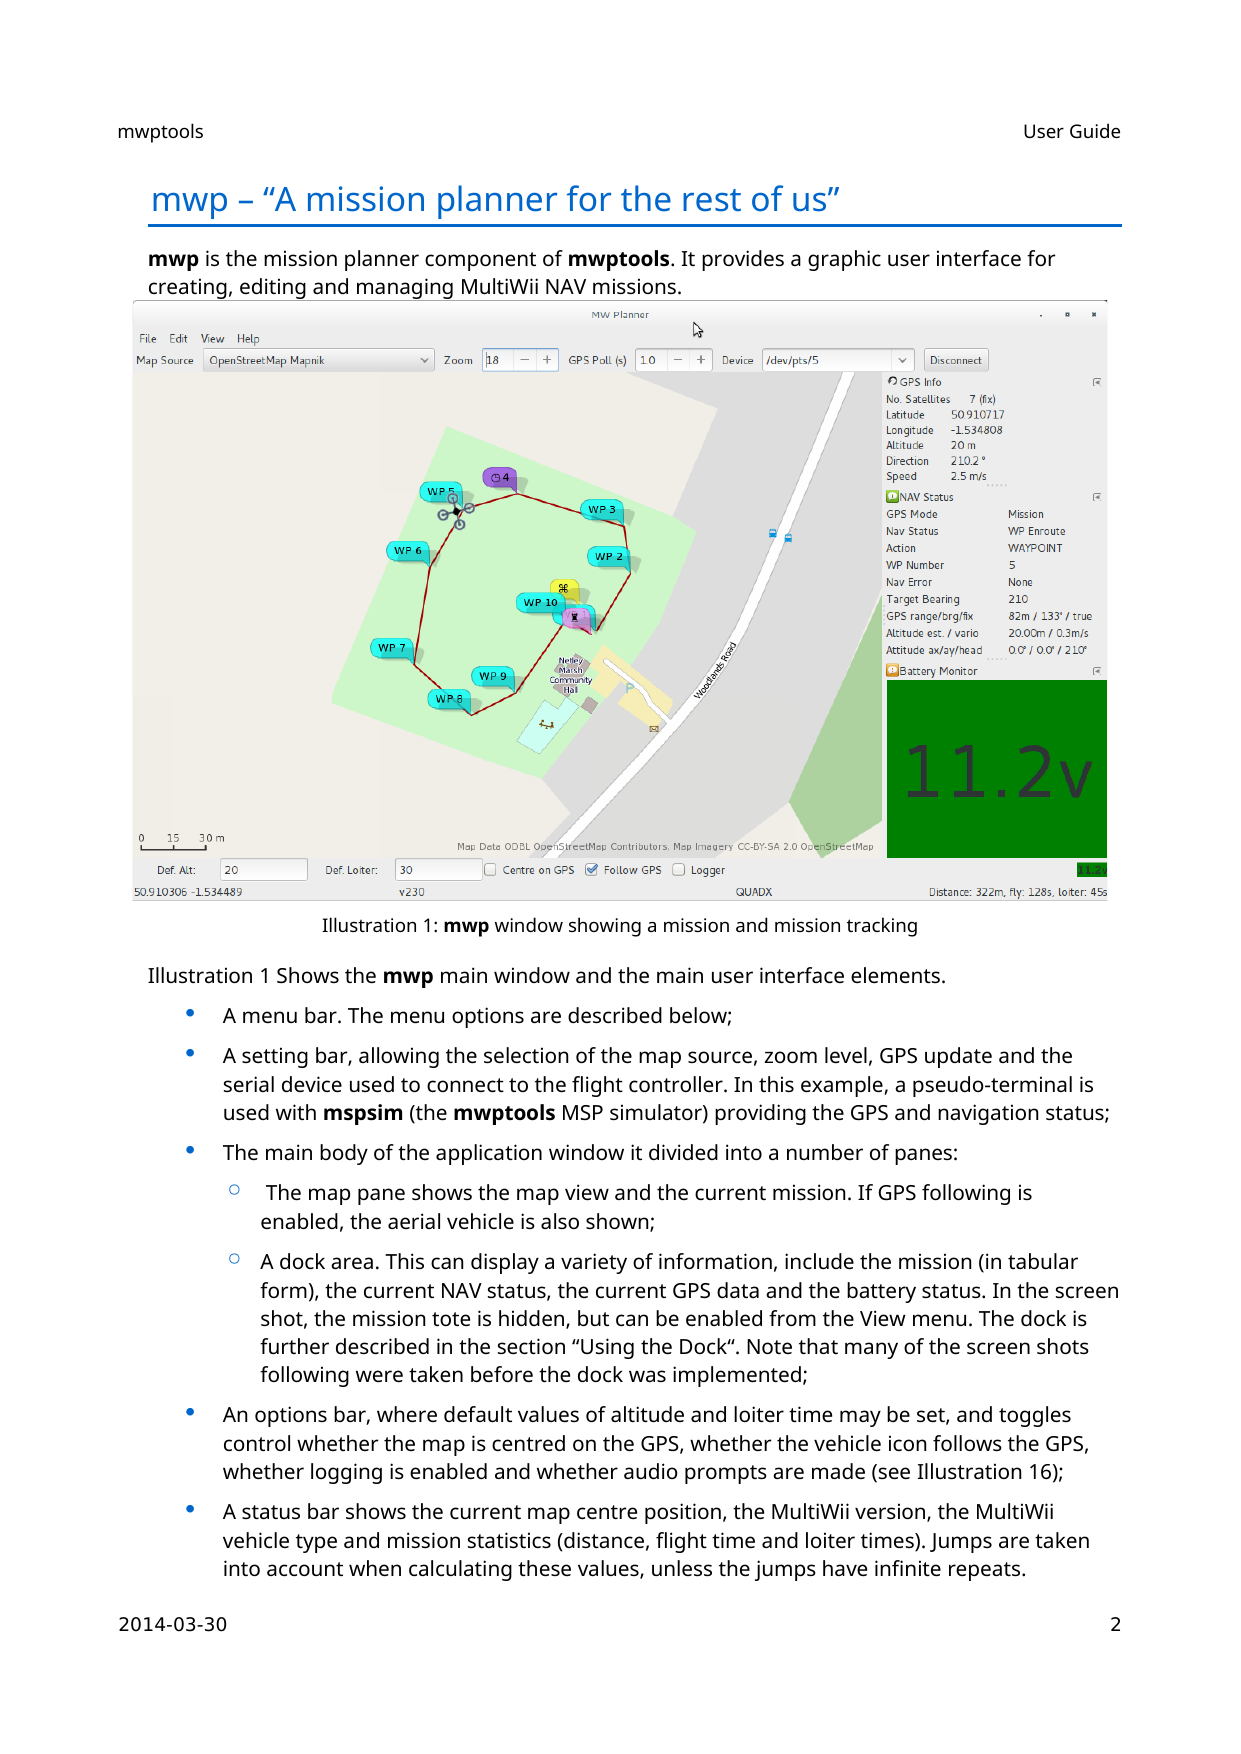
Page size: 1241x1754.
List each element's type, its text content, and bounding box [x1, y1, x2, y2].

picture [132, 300, 1108, 901]
list A dock area. This can display a variety of information, include the mission (in tabular form), the current NAV status, the current GPS data and the battery status. In the screen shot, the mission tote is hidden, but can be enabled from the View menu. The dock is further described in the section “Using the Dock“. Note that many of the screen shots following were taken before the dock was implemented; [223, 1247, 1122, 1389]
list A status bar shows the current map centre position, the MultiWii version, the MultiWii vehicle type and mission statistics (distance, flight time and loiter times). Jumps are taken into account when calculating these values, unless the jumps have infinite repeats. [185, 1497, 1122, 1582]
list A menu bar. The menu options are described below; [185, 1001, 1122, 1029]
list A setting bar, allowing the selection of the map source, zoom level, GPS update and the serial device used to connect to the flight controller. In this example, a pseudo-terminal is used with mspsim (the mwptools MSP simulator) providing the GPS and navigation status; [185, 1041, 1122, 1126]
text Illustration 1 Shows the mwp main window and the main user interface elements. [148, 961, 1122, 989]
text mwp is the mission planner component of mwptools. It provides a graphic user interface for creating, editing and managing MultiWii NAV missions. [148, 244, 1122, 301]
list An options bar, where default values of altitude and loiter time may be set, and toggles control whether the map is centred on the GPS, whether the vehicle icon follows the GPS, whether logging is enabled and whether audio prompts are made (see Illustration 16); [185, 1401, 1122, 1486]
list The map pane shows the map view and the current mission. If GPS following is enabled, the aerial vehicle is also shown; [223, 1178, 1122, 1235]
subtitle mwp – “A mission planner for the rest of us” [148, 173, 1122, 224]
text Illustration 1: mwp window showing a mission and mission tracking [133, 901, 1107, 938]
list The main body of the application window it divided into a number of panes: [185, 1138, 1122, 1167]
